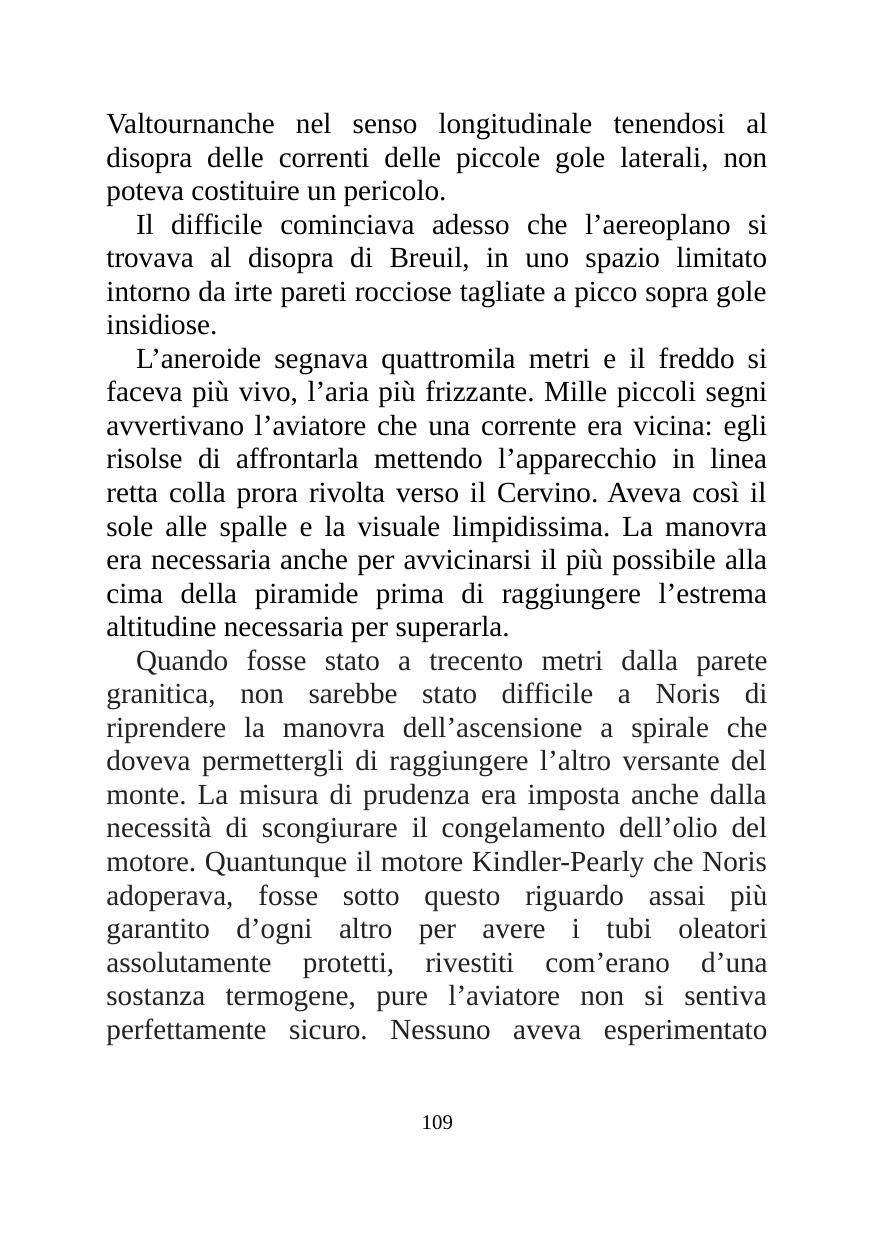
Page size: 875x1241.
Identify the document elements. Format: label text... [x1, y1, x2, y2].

text Valtournanche nel senso longitudinale tenendosi al disopra delle correnti delle piccole gole laterali, non poteva costituire un pericolo. [106, 106, 768, 207]
text Quando fosse stato a trecento metri dalla parete granitica, non sarebbe stato difficile a Noris di riprendere la manovra dell’ascensione a spirale che doveva permettergli di raggiungere l’altro versante del monte. La misura di prudenza era imposta anche dalla necessità di scongiurare il congelamento dell’olio del motore. Quantunque il motore Kindler-Pearly che Noris adoperava, fosse sotto questo riguardo assai più garantito d’ogni altro per avere i tubi oleatori assolutamente protetti, rivestiti com’erano d’una sostanza termogene, pure l’aviatore non si sentiva perfettamente sicuro. Nessuno aveva esperimentato [106, 643, 768, 1045]
text Il difficile cominciava adesso che l’aereoplano si trovava al disopra di Breuil, in uno spazio limitato intorno da irte pareti rocciose tagliate a picco sopra gole insidiose. [106, 207, 768, 341]
text L’aneroide segnava quattromila metri e il freddo si faceva più vivo, l’aria più frizzante. Mille piccoli segni avvertivano l’aviatore che una corrente era vicina: egli risolse di affrontarla mettendo l’apparecchio in linea retta colla prora rivolta verso il Cervino. Aveva così il sole alle spalle e la visuale limpidissima. La manovra era necessaria anche per avvicinarsi il più possibile alla cima della piramide prima di raggiungere l’estrema altitudine necessaria per superarla. [106, 341, 768, 643]
